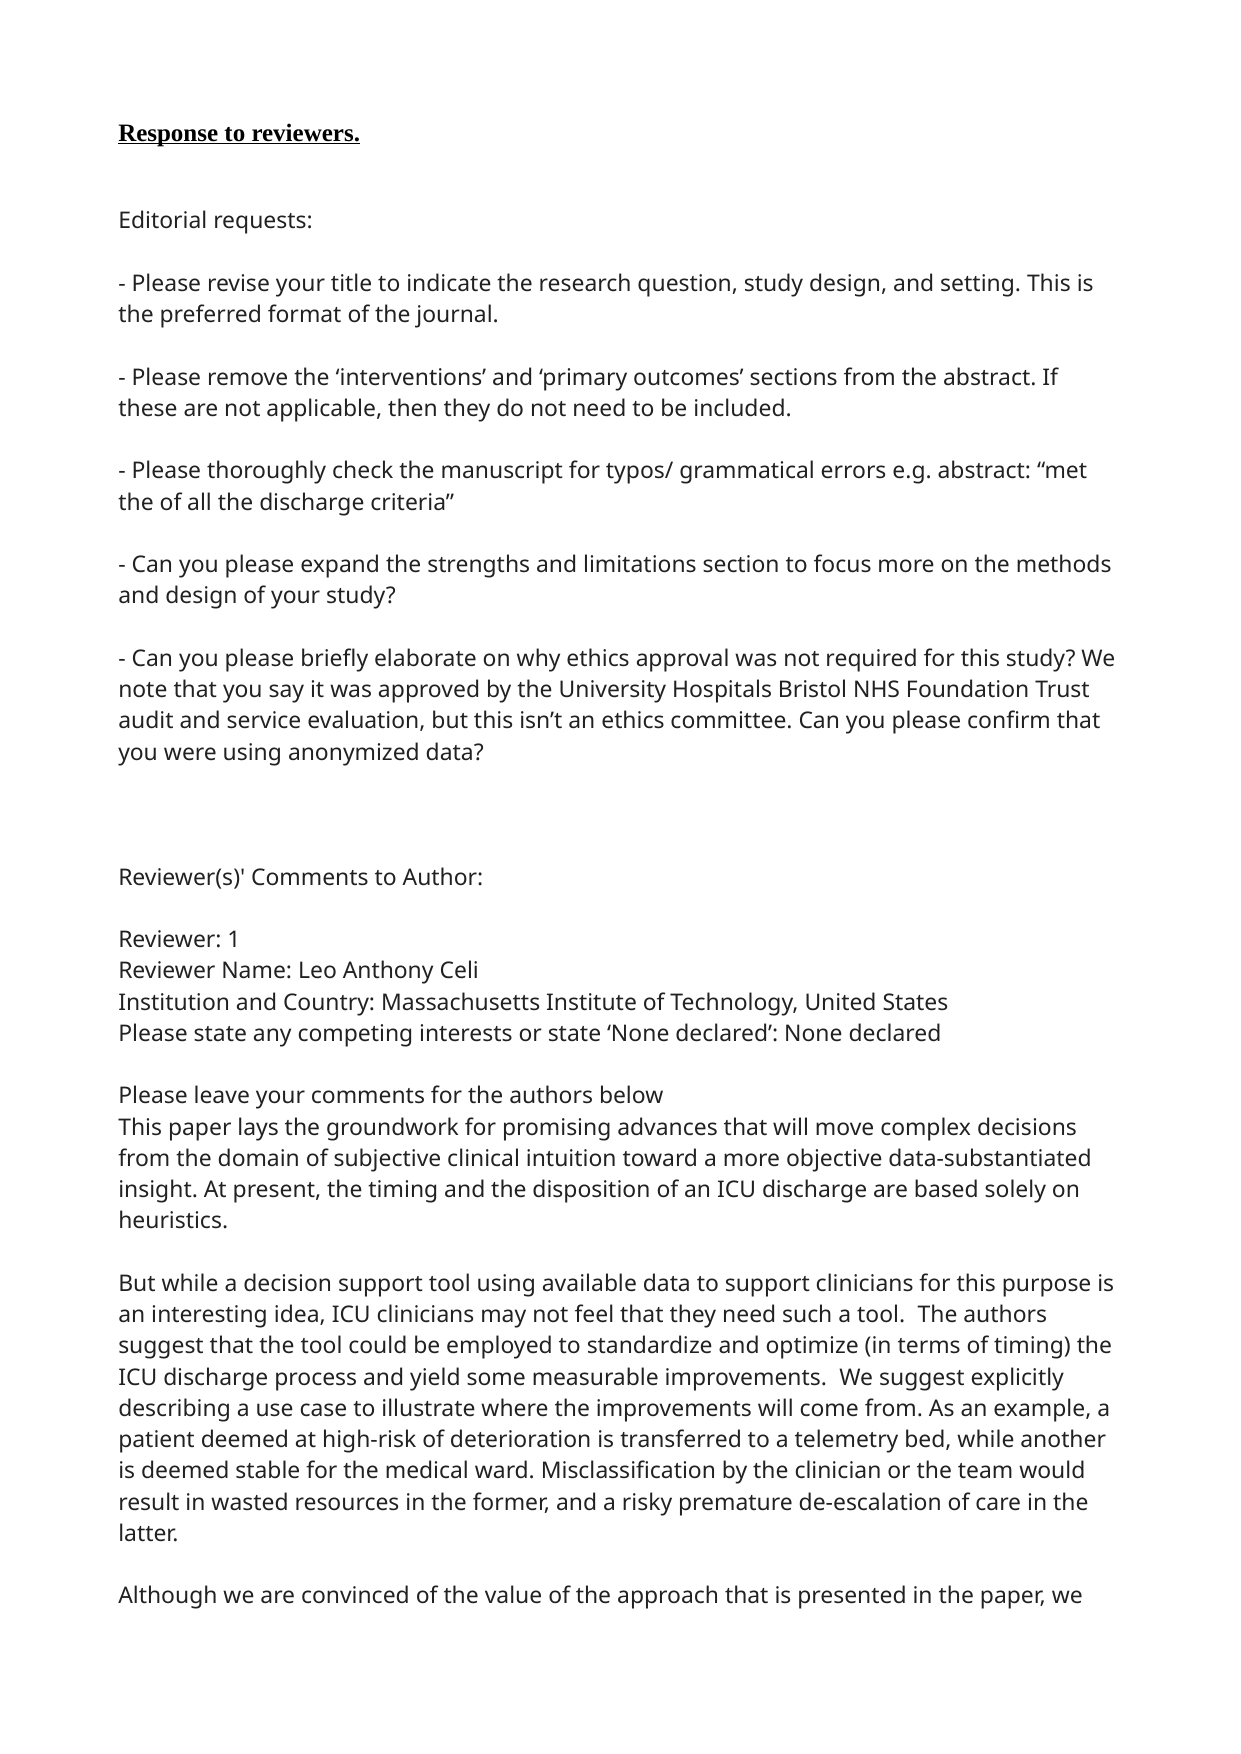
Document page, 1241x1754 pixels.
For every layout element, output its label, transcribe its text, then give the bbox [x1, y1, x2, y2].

text Editorial requests: - Please revise your title to indicate the research question, study design, and setting. This is the preferred format of the journal. - Please remove the ‘interventions’ and ‘primary outcomes’ sections from the abstract. If these are not applicable, then they do not need to be included. - Please thoroughly check the manuscript for typos/ grammatical errors e.g. abstract: “met the of all the discharge criteria” - Can you please expand the strengths and limitations section to focus more on the methods and design of your study? - Can you please briefly elaborate on why ethics approval was not required for this study? We note that you say it was approved by the University Hospitals Bristol NHS Foundation Trust audit and service evaluation, but this isn’t an ethics committee. Can you please confirm that you were using anonymized data? Reviewer(s)' Comments to Author: Reviewer: 1 Reviewer Name: Leo Anthony Celi Institution and Country: Massachusetts Institute of Technology, United States Please state any competing interests or state ‘None declared’: None declared Please leave your comments for the authors below This paper lays the groundwork for promising advances that will move complex decisions from the domain of subjective clinical intuition toward a more objective data-substantiated insight. At present, the timing and the disposition of an ICU discharge are based solely on heuristics. But while a decision support tool using available data to support clinicians for this purpose is an interesting idea, ICU clinicians may not feel that they need such a tool. The authors suggest that the tool could be employed to standardize and optimize (in terms of timing) the ICU discharge process and yield some measurable improvements. We suggest explicitly describing a use case to illustrate where the improvements will come from. As an example, a patient deemed at high-risk of deterioration is transferred to a telemetry bed, while another is deemed stable for the medical ward. Misclassification by the clinician or the team would result in wasted resources in the former, and a risky premature de-escalation of care in the latter. Although we are convinced of the value of the approach that is presented in the paper, we [118, 204, 1122, 1611]
text Response to reviewers. [118, 118, 1122, 147]
